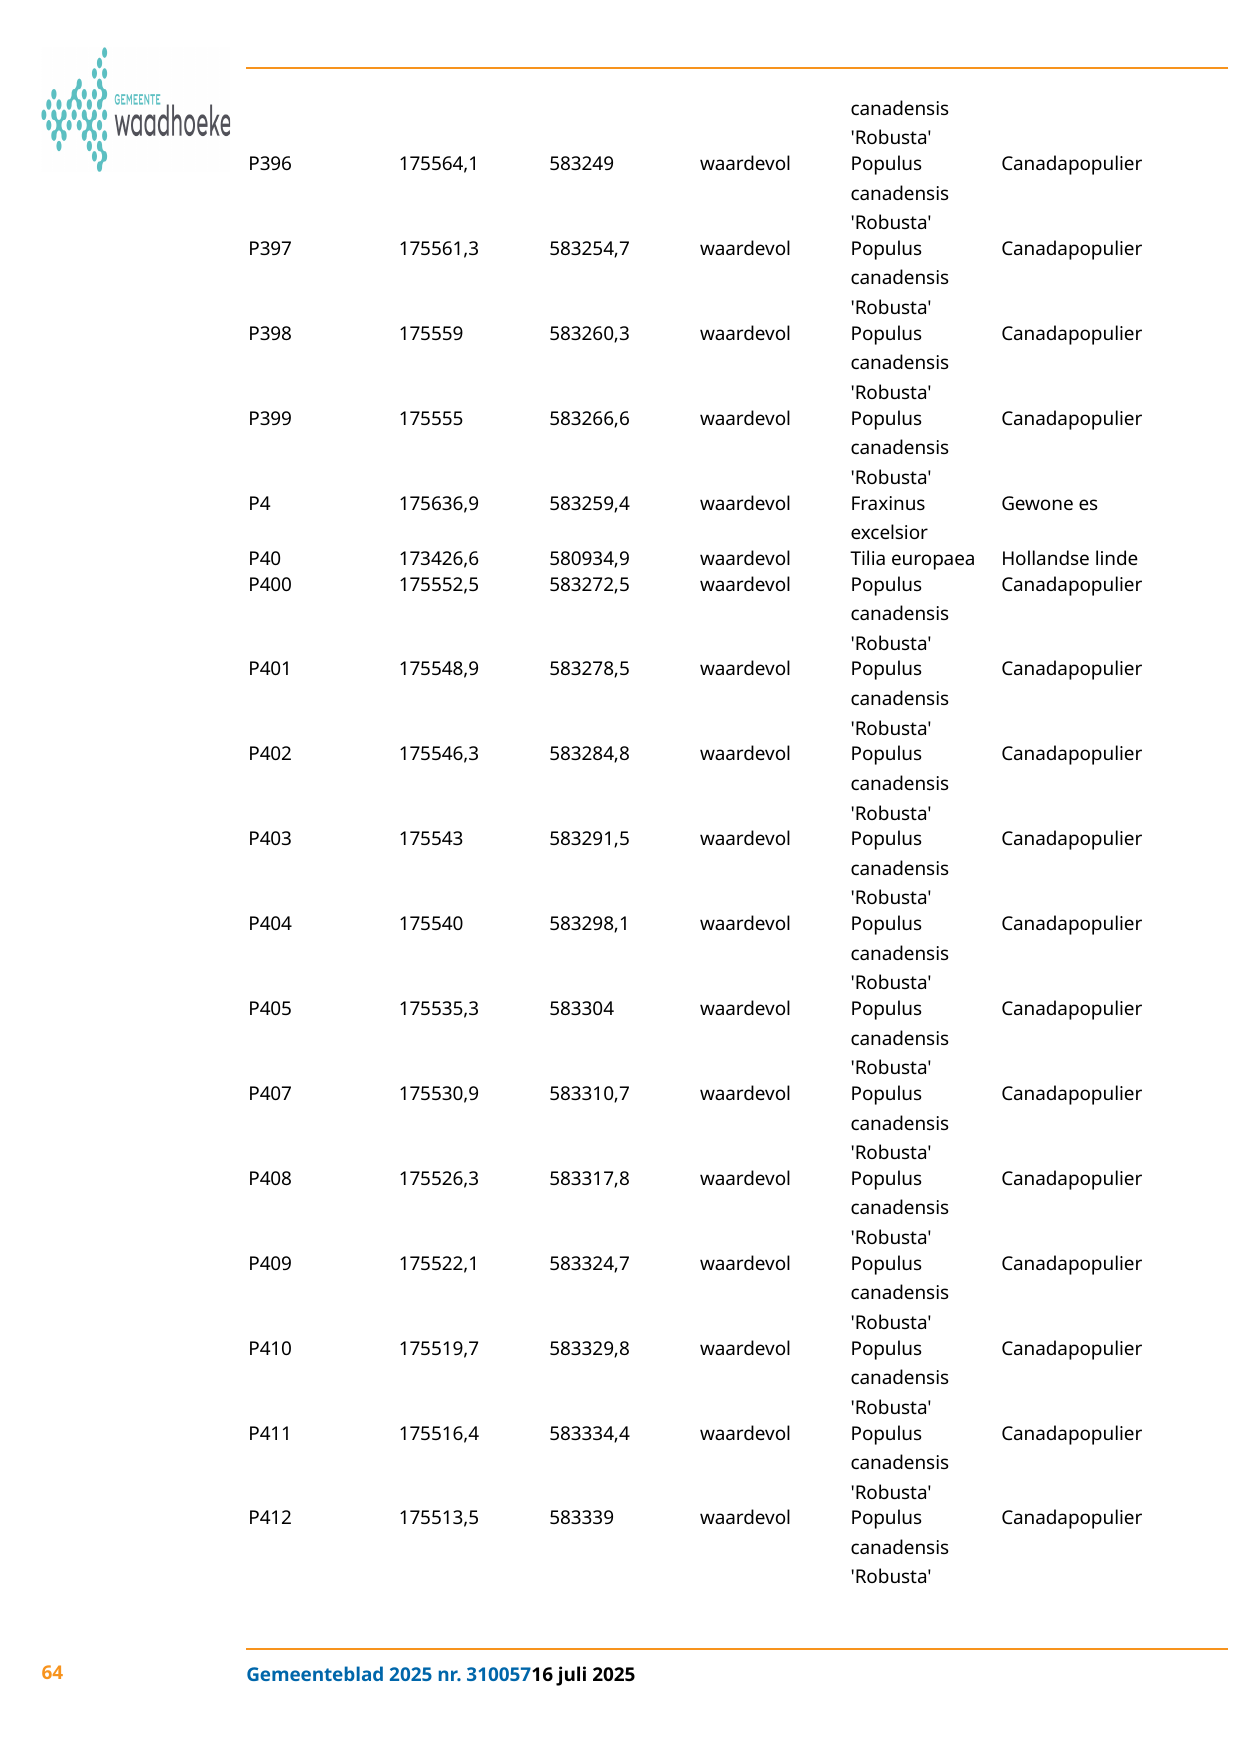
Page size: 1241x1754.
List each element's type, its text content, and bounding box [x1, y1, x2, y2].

table_cell 583259,4 [549, 490, 700, 545]
table_cell Populus canadensis 'Robusta' [850, 405, 1001, 490]
table_cell Canadapopulier [1001, 150, 1152, 235]
table_cell P397 [248, 235, 398, 320]
table_cell 175552,5 [399, 571, 549, 656]
table_cell waardevol [700, 405, 850, 490]
table_cell Populus canadensis 'Robusta' [850, 825, 1001, 910]
picture [41, 47, 231, 172]
table_cell 583266,6 [549, 405, 700, 490]
table_cell waardevol [700, 1250, 850, 1335]
table_cell Canadapopulier [1001, 1505, 1152, 1589]
table_cell canadensis 'Robusta' [850, 95, 1001, 150]
table_cell 175561,3 [399, 235, 549, 320]
table_cell Canadapopulier [1001, 320, 1152, 405]
table_cell 583254,7 [549, 235, 700, 320]
table_cell Populus canadensis 'Robusta' [850, 910, 1001, 995]
table_cell 583284,8 [549, 741, 700, 825]
table_cell 583260,3 [549, 320, 700, 405]
table_cell waardevol [700, 995, 850, 1080]
table_cell 583310,7 [549, 1080, 700, 1165]
table_cell 173426,6 [399, 545, 549, 571]
table_cell Populus canadensis 'Robusta' [850, 571, 1001, 656]
table_cell Gewone es [1001, 490, 1152, 545]
table_cell P404 [248, 910, 398, 995]
table_cell 583291,5 [549, 825, 700, 910]
table_cell P396 [248, 150, 398, 235]
table_cell P4 [248, 490, 398, 545]
table_cell Canadapopulier [1001, 571, 1152, 656]
table_cell 583278,5 [549, 656, 700, 741]
table_cell waardevol [700, 1165, 850, 1250]
table_cell 175555 [399, 405, 549, 490]
table_cell 175559 [399, 320, 549, 405]
table_cell Canadapopulier [1001, 1420, 1152, 1504]
table_cell Canadapopulier [1001, 995, 1152, 1080]
table_cell Populus canadensis 'Robusta' [850, 320, 1001, 405]
table_cell Canadapopulier [1001, 656, 1152, 741]
table_cell [248, 95, 398, 150]
table_cell P401 [248, 656, 398, 741]
table_cell Canadapopulier [1001, 1165, 1152, 1250]
table_cell Hollandse linde [1001, 545, 1152, 571]
table_cell 583298,1 [549, 910, 700, 995]
table_cell 175543 [399, 825, 549, 910]
table_cell 580934,9 [549, 545, 700, 571]
table_cell 175540 [399, 910, 549, 995]
table_cell 583329,8 [549, 1335, 700, 1420]
table_cell 583324,7 [549, 1250, 700, 1335]
table_cell 175535,3 [399, 995, 549, 1080]
table_cell P403 [248, 825, 398, 910]
table_cell 175564,1 [399, 150, 549, 235]
table_cell P40 [248, 545, 398, 571]
table_cell Populus canadensis 'Robusta' [850, 150, 1001, 235]
table_cell [700, 95, 850, 150]
table_cell P399 [248, 405, 398, 490]
table_cell 175513,5 [399, 1505, 549, 1589]
table_cell P409 [248, 1250, 398, 1335]
table_cell Canadapopulier [1001, 741, 1152, 825]
table_cell 175546,3 [399, 741, 549, 825]
table_cell waardevol [700, 910, 850, 995]
table_cell 583272,5 [549, 571, 700, 656]
table_cell Populus canadensis 'Robusta' [850, 995, 1001, 1080]
table_cell Populus canadensis 'Robusta' [850, 1505, 1001, 1589]
table_cell 175548,9 [399, 656, 549, 741]
table_cell P407 [248, 1080, 398, 1165]
table_cell Populus canadensis 'Robusta' [850, 1420, 1001, 1504]
table_cell waardevol [700, 320, 850, 405]
table_cell waardevol [700, 825, 850, 910]
table_cell 583249 [549, 150, 700, 235]
table_cell Canadapopulier [1001, 1080, 1152, 1165]
table_cell waardevol [700, 571, 850, 656]
table_cell waardevol [700, 150, 850, 235]
table_cell [549, 95, 700, 150]
table_cell 175636,9 [399, 490, 549, 545]
table_cell 175522,1 [399, 1250, 549, 1335]
table_cell waardevol [700, 741, 850, 825]
table_cell P398 [248, 320, 398, 405]
table_cell 583339 [549, 1505, 700, 1589]
table_cell 175519,7 [399, 1335, 549, 1420]
table_cell waardevol [700, 1420, 850, 1504]
table_cell Canadapopulier [1001, 825, 1152, 910]
table_cell Populus canadensis 'Robusta' [850, 235, 1001, 320]
table_cell 583334,4 [549, 1420, 700, 1504]
table_cell Populus canadensis 'Robusta' [850, 1335, 1001, 1420]
table_cell [1001, 95, 1152, 150]
table_cell P405 [248, 995, 398, 1080]
table_cell [399, 95, 549, 150]
table_cell P400 [248, 571, 398, 656]
table_cell Populus canadensis 'Robusta' [850, 1080, 1001, 1165]
table_cell P408 [248, 1165, 398, 1250]
table_cell Canadapopulier [1001, 910, 1152, 995]
table_cell Canadapopulier [1001, 1250, 1152, 1335]
table_cell Populus canadensis 'Robusta' [850, 741, 1001, 825]
table_cell Canadapopulier [1001, 235, 1152, 320]
table_cell Populus canadensis 'Robusta' [850, 1165, 1001, 1250]
table_cell waardevol [700, 1335, 850, 1420]
table_cell waardevol [700, 1080, 850, 1165]
table_cell waardevol [700, 656, 850, 741]
table_cell waardevol [700, 1505, 850, 1589]
table_cell 175526,3 [399, 1165, 549, 1250]
table_cell P411 [248, 1420, 398, 1504]
table_cell Canadapopulier [1001, 405, 1152, 490]
table_cell Canadapopulier [1001, 1335, 1152, 1420]
table_cell waardevol [700, 235, 850, 320]
table_cell Populus canadensis 'Robusta' [850, 656, 1001, 741]
table_cell waardevol [700, 545, 850, 571]
table_cell waardevol [700, 490, 850, 545]
table_cell Populus canadensis 'Robusta' [850, 1250, 1001, 1335]
table_cell 583304 [549, 995, 700, 1080]
table_cell P412 [248, 1505, 398, 1589]
table_cell 175516,4 [399, 1420, 549, 1504]
table_cell P410 [248, 1335, 398, 1420]
table_cell P402 [248, 741, 398, 825]
table_cell 175530,9 [399, 1080, 549, 1165]
table_cell Tilia europaea [850, 545, 1001, 571]
table_cell Fraxinus excelsior [850, 490, 1001, 545]
table_cell 583317,8 [549, 1165, 700, 1250]
